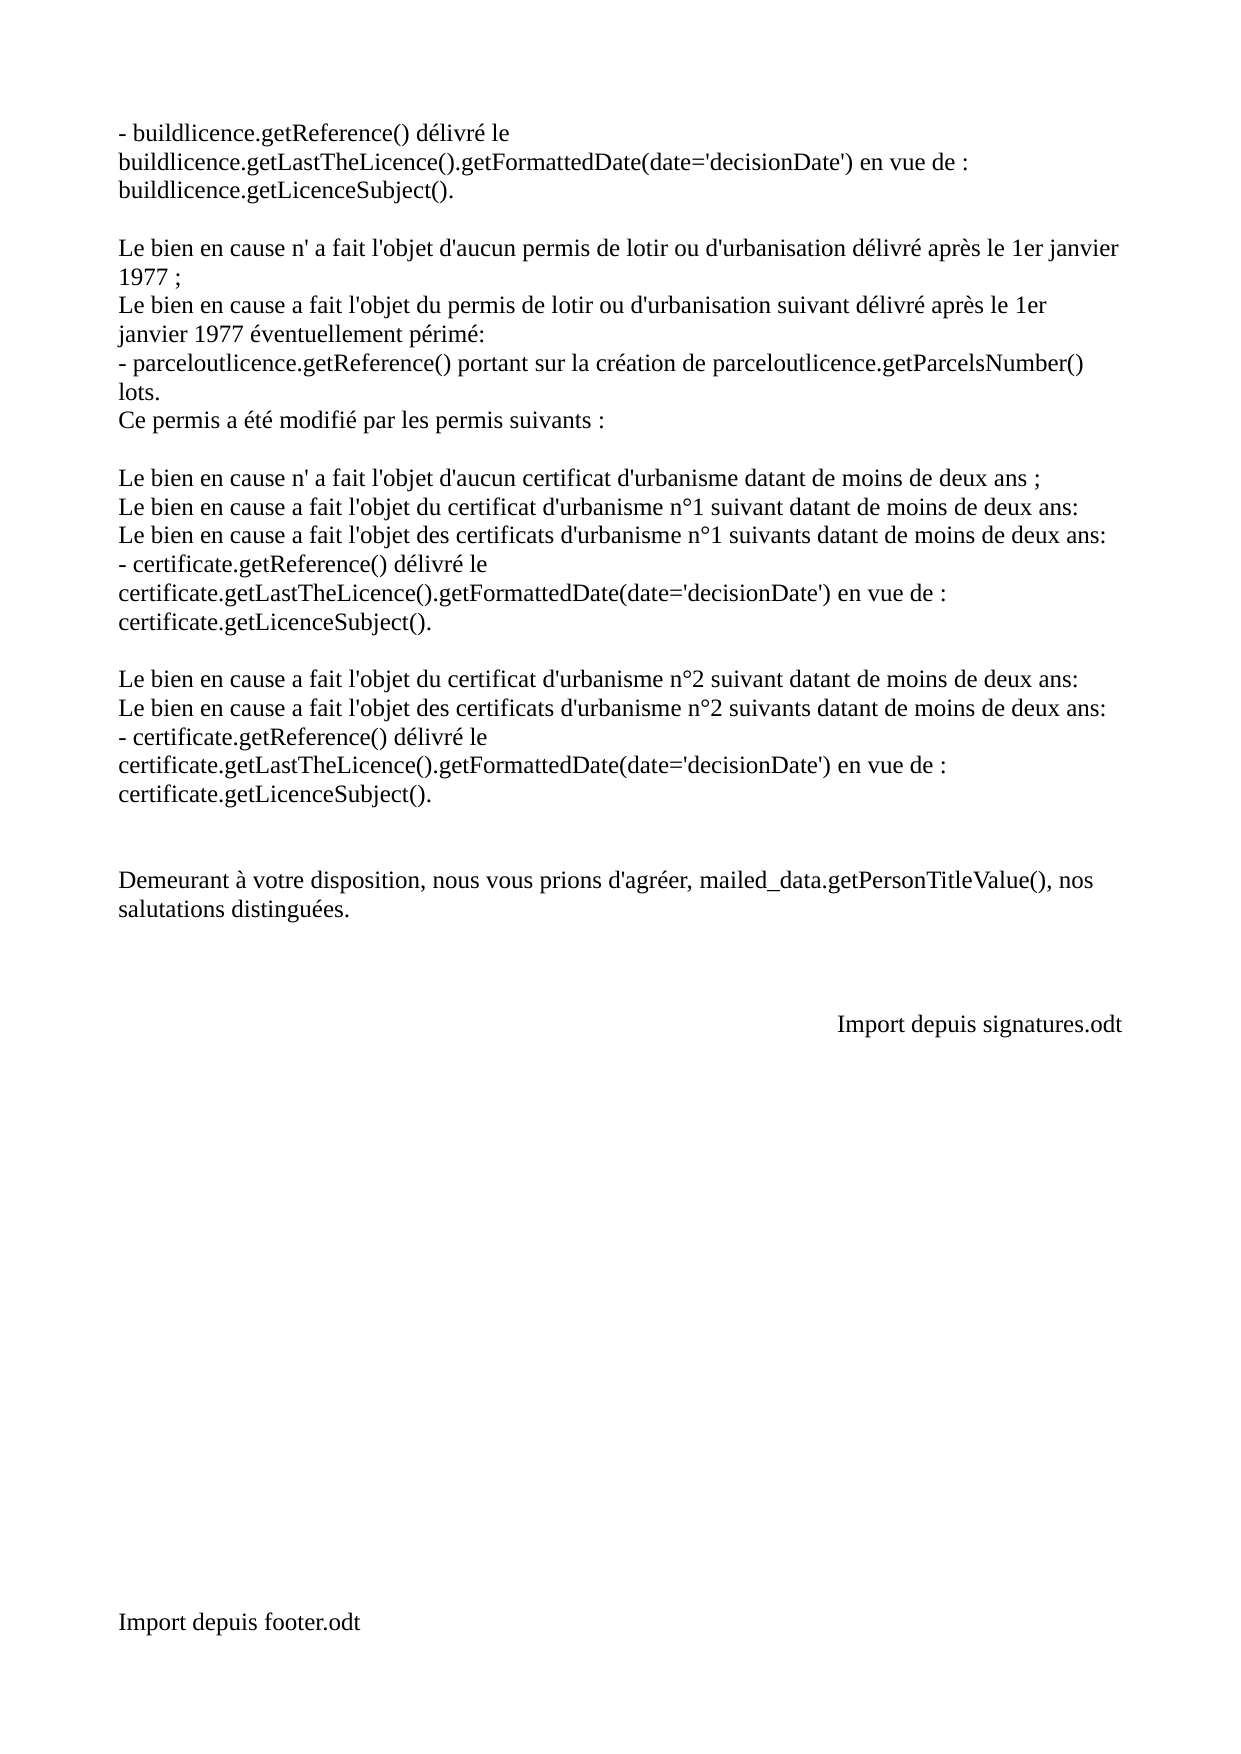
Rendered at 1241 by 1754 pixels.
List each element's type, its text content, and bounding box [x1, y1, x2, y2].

text Le bien en cause a fait l'objet du certificat d'urbanisme n°2 suivant datant de moins de deux ans: [118, 664, 1122, 693]
text Le bien en cause a fait l'objet du certificat d'urbanisme n°1 suivant datant de moins de deux ans: [118, 492, 1122, 521]
text - certificate.getReference() délivré le certificate.getLastTheLicence().getFormattedDate(date='decisionDate') en vue de : certificate.getLicenceSubject(). [118, 549, 1122, 636]
text Import depuis signatures.odt [118, 1009, 1122, 1038]
text Le bien en cause n' a fait l'objet d'aucun permis de lotir ou d'urbanisation délivré après le 1er janvier 1977 ; [118, 233, 1122, 291]
text - buildlicence.getReference() délivré le buildlicence.getLastTheLicence().getFormattedDate(date='decisionDate') en vue de : buildlicence.getLicenceSubject(). [118, 118, 1122, 204]
text Le bien en cause a fait l'objet du permis de lotir ou d'urbanisation suivant délivré après le 1er janvier 1977 éventuellement périmé: - parceloutlicence.getReference() portant sur la création de parceloutlicence.getParcelsNumber() lots. Ce permis a été modifié par les permis suivants : [118, 291, 1122, 434]
text Demeurant à votre disposition, nous vous prions d'agréer, mailed_data.getPersonTitleValue(), nos salutations distinguées. [118, 866, 1122, 923]
text Le bien en cause a fait l'objet des certificats d'urbanisme n°1 suivants datant de moins de deux ans: [118, 521, 1122, 549]
text Le bien en cause a fait l'objet des certificats d'urbanisme n°2 suivants datant de moins de deux ans: [118, 693, 1122, 722]
text Le bien en cause n' a fait l'objet d'aucun certificat d'urbanisme datant de moins de deux ans ; [118, 463, 1122, 492]
text - certificate.getReference() délivré le certificate.getLastTheLicence().getFormattedDate(date='decisionDate') en vue de : certificate.getLicenceSubject(). [118, 722, 1122, 808]
